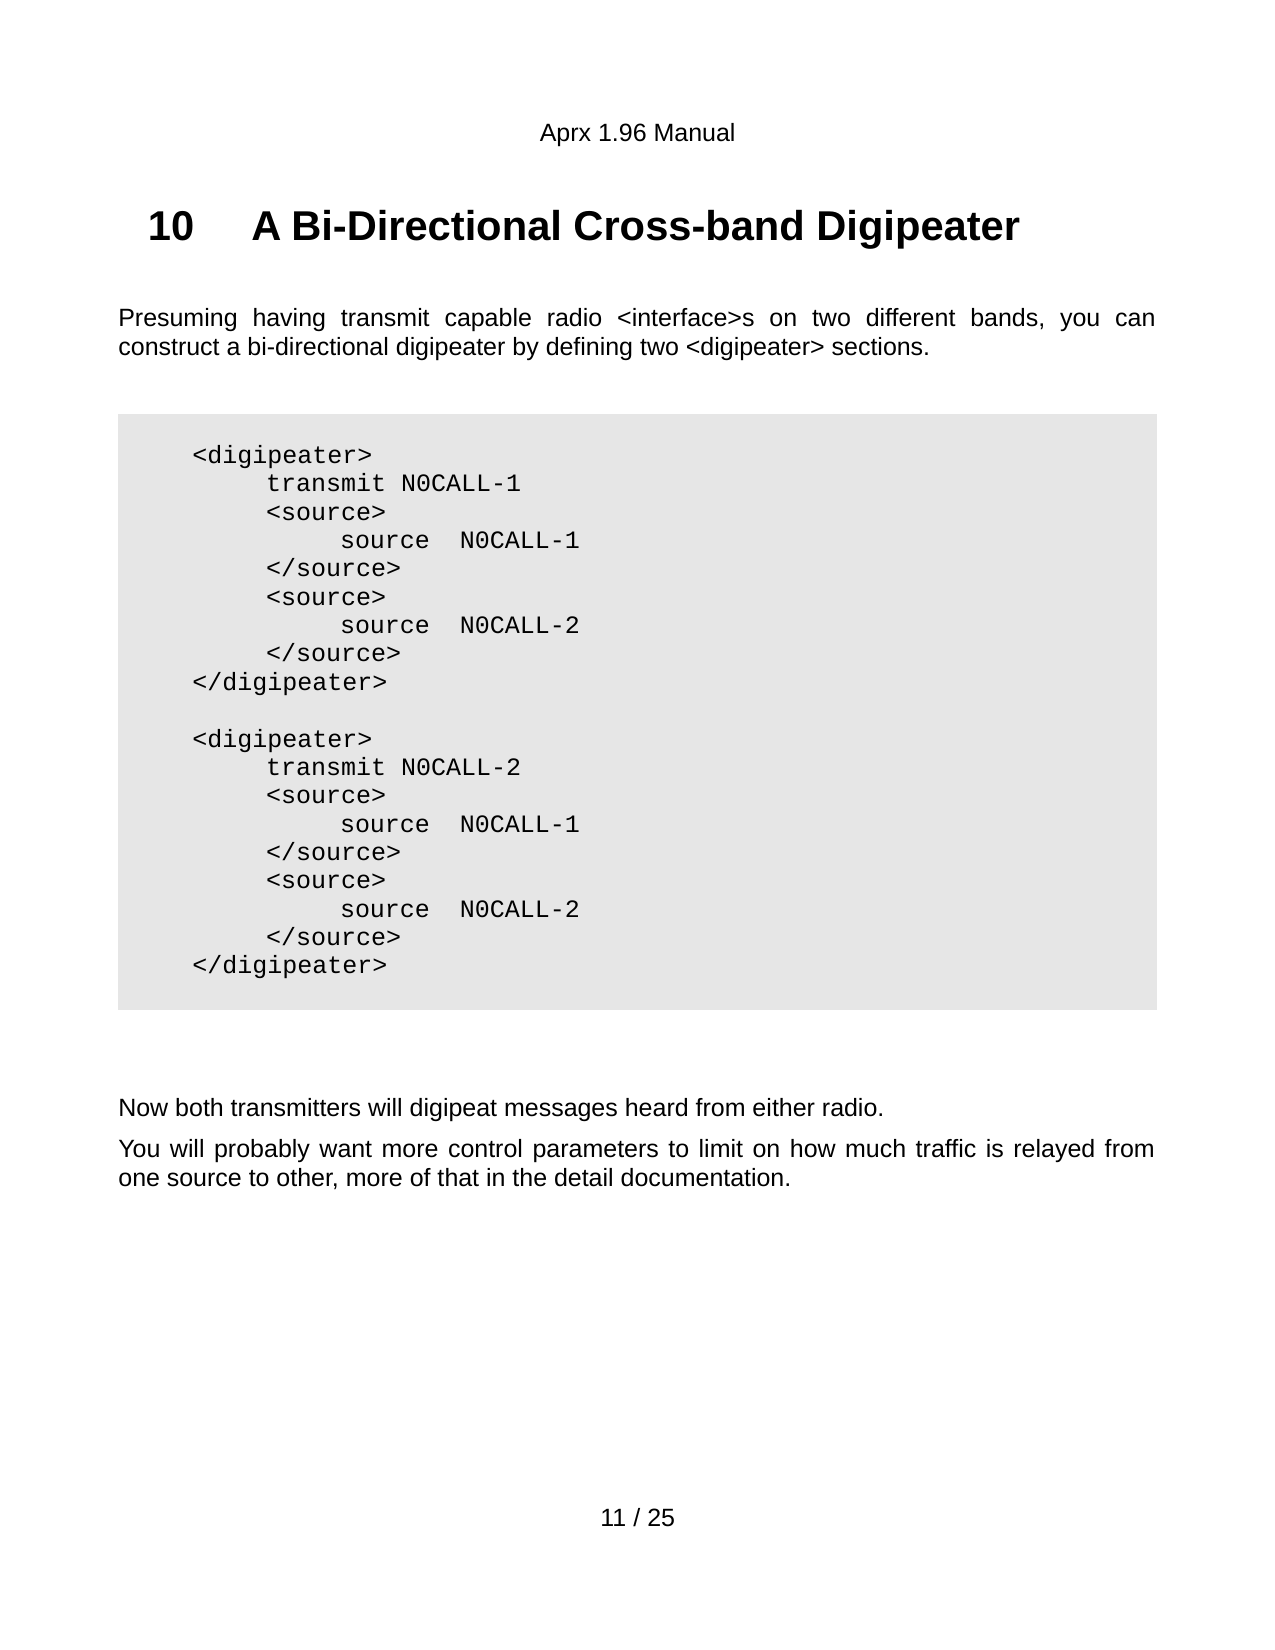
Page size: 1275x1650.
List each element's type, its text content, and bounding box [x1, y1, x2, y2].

subtitle A Bi-Directional Cross-band Digipeater [148, 201, 1157, 249]
text source N0CALL-2 [118, 896, 1157, 925]
text </source> [118, 556, 1157, 584]
text <source> [118, 868, 1157, 896]
text Presuming having transmit capable radio <interface>s on two different bands, you can construct a bi-directional digipeater by defining two <digipeater> sections. [118, 303, 1157, 361]
text </source> [118, 840, 1157, 868]
text source N0CALL-1 [118, 528, 1157, 556]
text source N0CALL-2 [118, 613, 1157, 641]
text transmit N0CALL-2 [118, 755, 1157, 783]
text <source> [118, 584, 1157, 613]
text <digipeater> [118, 443, 1157, 471]
text </source> [118, 641, 1157, 669]
text </source> [118, 925, 1157, 953]
text transmit N0CALL-1 [118, 471, 1157, 499]
text Now both transmitters will digipeat messages heard from either radio. [118, 1093, 1157, 1121]
text <digipeater> [118, 726, 1157, 755]
text You will probably want more control parameters to limit on how much traffic is relayed from one source to other, more of that in the detail documentation. [118, 1134, 1157, 1191]
text </digipeater> [118, 669, 1157, 698]
text </digipeater> [118, 953, 1157, 981]
text source N0CALL-1 [118, 811, 1157, 840]
text <source> [118, 783, 1157, 811]
text <source> [118, 499, 1157, 528]
